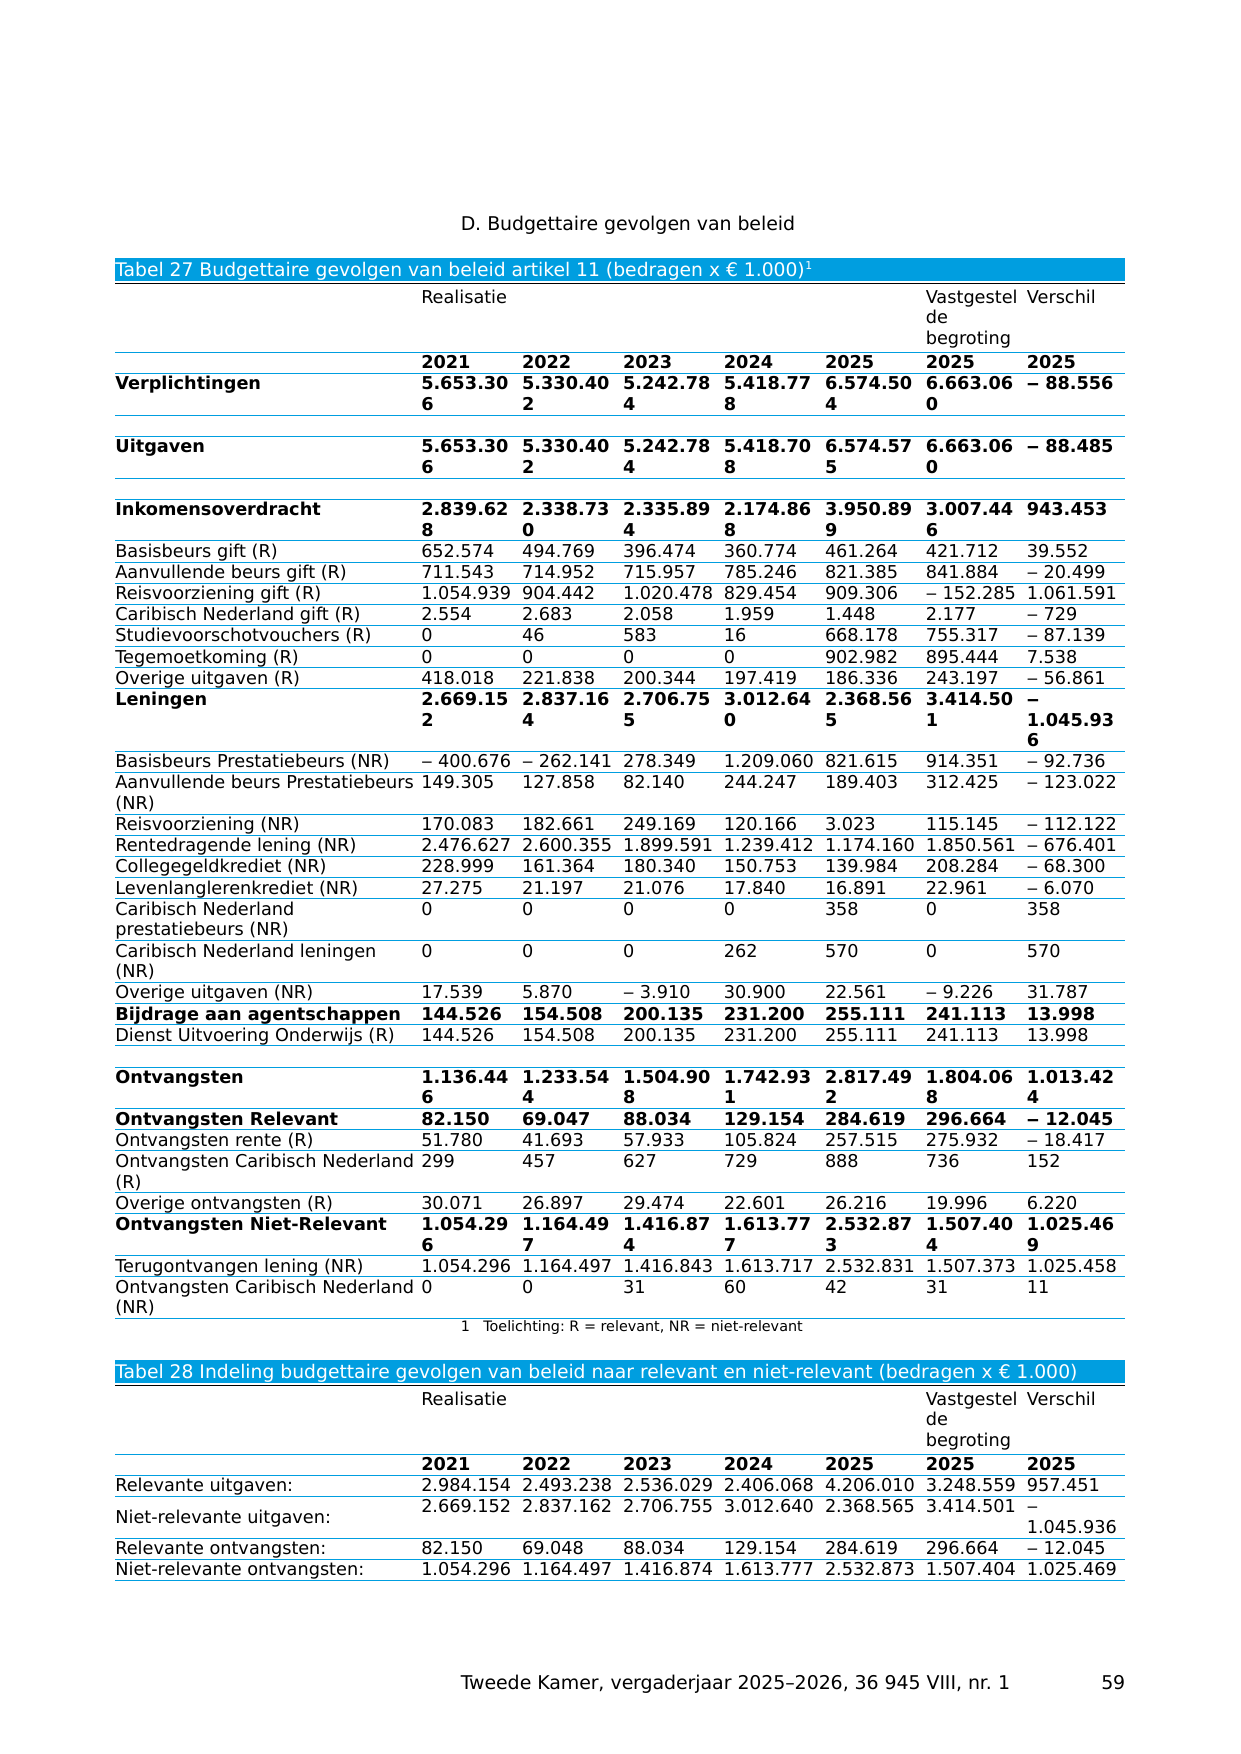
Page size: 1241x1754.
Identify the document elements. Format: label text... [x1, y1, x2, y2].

table_cell 0 [418, 941, 519, 982]
table_cell 255.111 [822, 1004, 923, 1024]
table_cell 2.706.755 [620, 1497, 721, 1538]
table_cell 1.061.591 [1024, 584, 1125, 604]
table_cell Aanvullende beurs Prestatiebeurs (NR) [115, 773, 418, 814]
table_cell 2025 [822, 1455, 923, 1475]
table_cell 2.493.238 [519, 1476, 620, 1496]
table_cell 570 [1024, 941, 1125, 982]
table_cell Overige uitgaven (R) [115, 668, 418, 688]
table_cell 2.368.565 [822, 1497, 923, 1538]
table_cell Terugontvangen lening (NR) [115, 1256, 418, 1276]
table_cell [923, 1046, 1024, 1066]
table_cell 249.169 [620, 815, 721, 835]
table_cell 241.113 [923, 1025, 1024, 1045]
table_cell [1024, 1046, 1125, 1066]
table_cell 296.664 [923, 1109, 1024, 1129]
table_cell Reisvoorziening (NR) [115, 815, 418, 835]
table_cell 115.145 [923, 815, 1024, 835]
table_cell 5.330.402 [519, 437, 620, 477]
table_cell 2022 [519, 353, 620, 373]
table_cell 1.164.497 [519, 1560, 620, 1580]
table_cell 30.900 [721, 983, 822, 1003]
table_cell 1.504.908 [620, 1068, 721, 1108]
table_cell 715.957 [620, 563, 721, 583]
table_cell 1.613.777 [721, 1214, 822, 1255]
table_cell [115, 1455, 418, 1475]
table_cell 1.507.404 [923, 1214, 1024, 1255]
table_cell Caribisch Nederland prestatiebeurs (NR) [115, 899, 418, 940]
table_cell 1.164.497 [519, 1256, 620, 1276]
table_cell 154.508 [519, 1004, 620, 1024]
table_cell 0 [620, 941, 721, 982]
table_cell Ontvangsten Caribisch Nederland (NR) [115, 1277, 418, 1318]
table_cell 1.239.412 [721, 836, 822, 856]
table_cell 30.071 [418, 1193, 519, 1213]
table_cell 1.742.931 [721, 1068, 822, 1108]
table_cell 1.959 [721, 605, 822, 625]
table_cell 0 [418, 647, 519, 667]
table_cell 2025 [1024, 353, 1125, 373]
table_cell Overige uitgaven (NR) [115, 983, 418, 1003]
table_cell [822, 1046, 923, 1066]
table_cell Tegemoetkoming (R) [115, 647, 418, 667]
table_cell 2.406.068 [721, 1476, 822, 1496]
table_cell 1.020.478 [620, 584, 721, 604]
table_cell 5.653.306 [418, 374, 519, 414]
table_cell 2.600.355 [519, 836, 620, 856]
table_cell [620, 1046, 721, 1066]
table_cell [418, 416, 519, 436]
table_cell 821.385 [822, 563, 923, 583]
table_cell 29.474 [620, 1193, 721, 1213]
table_cell Aanvullende beurs gift (R) [115, 563, 418, 583]
table_cell 583 [620, 626, 721, 646]
table_cell 231.200 [721, 1004, 822, 1024]
list Toelichting: R = relevant, NR = niet-relevant [461, 1319, 1125, 1335]
table_cell 200.344 [620, 668, 721, 688]
table_cell 82.140 [620, 773, 721, 814]
table_cell [115, 416, 418, 436]
table_cell Uitgaven [115, 437, 418, 477]
table_cell 2025 [923, 353, 1024, 373]
table_cell 2.683 [519, 605, 620, 625]
table_cell [418, 1046, 519, 1066]
table_cell 652.574 [418, 541, 519, 561]
table_cell 3.248.559 [923, 1476, 1024, 1496]
table_cell 127.858 [519, 773, 620, 814]
table_cell 711.543 [418, 563, 519, 583]
table_cell 1.416.843 [620, 1256, 721, 1276]
table_cell [115, 479, 418, 498]
table_cell 180.340 [620, 857, 721, 877]
table_cell Collegegeldkrediet (NR) [115, 857, 418, 877]
table_cell 909.306 [822, 584, 923, 604]
table_cell 3.950.899 [822, 500, 923, 540]
table_cell 1.025.469 [1024, 1560, 1125, 1580]
table_cell 943.453 [1024, 500, 1125, 540]
table_cell [721, 479, 822, 498]
table_cell 418.018 [418, 668, 519, 688]
table_cell 2.174.868 [721, 500, 822, 540]
table_cell Ontvangsten Niet-Relevant [115, 1214, 418, 1255]
table_cell 22.601 [721, 1193, 822, 1213]
table_cell 312.425 [923, 773, 1024, 814]
table_cell 2.338.730 [519, 500, 620, 540]
table_cell Niet-relevante uitgaven: [115, 1497, 418, 1538]
table_cell 2025 [822, 353, 923, 373]
table_cell 6.574.504 [822, 374, 923, 414]
table_cell 736 [923, 1151, 1024, 1192]
table_cell [115, 1386, 418, 1453]
table_cell 22.961 [923, 878, 1024, 898]
table_cell 255.111 [822, 1025, 923, 1045]
table_cell 2.837.164 [519, 689, 620, 751]
table_cell 2.368.565 [822, 689, 923, 751]
table_cell 197.419 [721, 668, 822, 688]
table_cell 46 [519, 626, 620, 646]
table_cell 1.507.373 [923, 1256, 1024, 1276]
table_cell 3.007.446 [923, 500, 1024, 540]
table_cell 11 [1024, 1277, 1125, 1318]
table_cell Overige ontvangsten (R) [115, 1193, 418, 1213]
table_cell 5.330.402 [519, 374, 620, 414]
table_cell 2024 [721, 353, 822, 373]
table_cell 41.693 [519, 1130, 620, 1150]
table_cell 16.891 [822, 878, 923, 898]
table_cell ‒ 123.022 [1024, 773, 1125, 814]
table_cell 755.317 [923, 626, 1024, 646]
table_cell 0 [620, 899, 721, 940]
table_cell 105.824 [721, 1130, 822, 1150]
table_cell 1.013.424 [1024, 1068, 1125, 1108]
table_cell 829.454 [721, 584, 822, 604]
table_cell [115, 353, 418, 373]
table_cell 2.554 [418, 605, 519, 625]
table_cell 0 [418, 1277, 519, 1318]
table_cell 228.999 [418, 857, 519, 877]
table_cell 888 [822, 1151, 923, 1192]
table_cell 5.242.784 [620, 374, 721, 414]
table_cell 0 [923, 899, 1024, 940]
table_cell 461.264 [822, 541, 923, 561]
table_cell 2.532.873 [822, 1560, 923, 1580]
table_cell 1.233.544 [519, 1068, 620, 1108]
table_cell ‒ 6.070 [1024, 878, 1125, 898]
table_cell ‒ 152.285 [923, 584, 1024, 604]
table_cell 627 [620, 1151, 721, 1192]
table_cell 1.899.591 [620, 836, 721, 856]
table_cell Reisvoorziening gift (R) [115, 584, 418, 604]
table_cell 457 [519, 1151, 620, 1192]
table_cell 161.364 [519, 857, 620, 877]
table_cell 5.653.306 [418, 437, 519, 477]
table_cell 841.884 [923, 563, 1024, 583]
table_cell 284.619 [822, 1109, 923, 1129]
table_cell 182.661 [519, 815, 620, 835]
table_cell 26.216 [822, 1193, 923, 1213]
table_cell 5.242.784 [620, 437, 721, 477]
table_cell 2.536.029 [620, 1476, 721, 1496]
table_cell [115, 284, 418, 352]
table_cell 1.448 [822, 605, 923, 625]
table_cell 21.197 [519, 878, 620, 898]
table_cell 82.150 [418, 1109, 519, 1129]
table_cell 3.012.640 [721, 1497, 822, 1538]
table_cell 17.840 [721, 878, 822, 898]
table_cell Relevante uitgaven: [115, 1476, 418, 1496]
table_cell 1.613.717 [721, 1256, 822, 1276]
table_cell 1.054.296 [418, 1256, 519, 1276]
table_cell 6.574.575 [822, 437, 923, 477]
table_cell 17.539 [418, 983, 519, 1003]
table_cell Studievoorschotvouchers (R) [115, 626, 418, 646]
table_cell 1.054.296 [418, 1214, 519, 1255]
table_cell 16 [721, 626, 822, 646]
table_cell Ontvangsten Caribisch Nederland (R) [115, 1151, 418, 1192]
table_cell 152 [1024, 1151, 1125, 1192]
table_cell 2.532.831 [822, 1256, 923, 1276]
table_cell [620, 479, 721, 498]
table_cell 2022 [519, 1455, 620, 1475]
table_cell 668.178 [822, 626, 923, 646]
table_cell Verschil [1024, 284, 1125, 352]
table_cell 1.850.561 [923, 836, 1024, 856]
table_cell 27.275 [418, 878, 519, 898]
table_cell 904.442 [519, 584, 620, 604]
table_cell 296.664 [923, 1539, 1024, 1559]
table_cell 729 [721, 1151, 822, 1192]
table_cell 902.982 [822, 647, 923, 667]
table_cell 200.135 [620, 1025, 721, 1045]
table_cell 494.769 [519, 541, 620, 561]
table_cell 139.984 [822, 857, 923, 877]
table_cell Realisatie [418, 284, 923, 352]
table_cell 2.058 [620, 605, 721, 625]
table_cell 244.247 [721, 773, 822, 814]
table_cell 31.787 [1024, 983, 1125, 1003]
table_cell 714.952 [519, 563, 620, 583]
table_cell ‒ 12.045 [1024, 1539, 1125, 1559]
table_cell 5.418.708 [721, 437, 822, 477]
table_cell 1.507.404 [923, 1560, 1024, 1580]
table_cell 1.416.874 [620, 1560, 721, 1580]
table_cell Dienst Uitvoering Onderwijs (R) [115, 1025, 418, 1045]
table_cell 31 [620, 1277, 721, 1318]
table_cell [721, 1046, 822, 1066]
table_cell 51.780 [418, 1130, 519, 1150]
table_cell Vastgestelde begroting [923, 1386, 1024, 1453]
table_cell 421.712 [923, 541, 1024, 561]
table_cell ‒ 87.139 [1024, 626, 1125, 646]
table_cell Leningen [115, 689, 418, 751]
table_cell 2.839.628 [418, 500, 519, 540]
table_cell 144.526 [418, 1004, 519, 1024]
table_cell 2.706.755 [620, 689, 721, 751]
table_cell 186.336 [822, 668, 923, 688]
table_cell ‒ 676.401 [1024, 836, 1125, 856]
table_cell [923, 479, 1024, 498]
table_cell ‒ 88.485 [1024, 437, 1125, 477]
table_cell 149.305 [418, 773, 519, 814]
table_cell ‒ 400.676 [418, 752, 519, 772]
table_cell ‒ 262.141 [519, 752, 620, 772]
table_cell [923, 416, 1024, 436]
table_cell 2.817.492 [822, 1068, 923, 1108]
table_cell Ontvangsten [115, 1068, 418, 1108]
table_cell 0 [721, 647, 822, 667]
table_cell 241.113 [923, 1004, 1024, 1024]
table_cell 2021 [418, 1455, 519, 1475]
table_cell [620, 416, 721, 436]
table_cell [822, 416, 923, 436]
table_cell 2.335.894 [620, 500, 721, 540]
table_cell 821.615 [822, 752, 923, 772]
table_cell 275.932 [923, 1130, 1024, 1150]
table_cell [519, 416, 620, 436]
table_cell 2.984.154 [418, 1476, 519, 1496]
table_cell 88.034 [620, 1109, 721, 1129]
table_cell 2.532.873 [822, 1214, 923, 1255]
table_cell 284.619 [822, 1539, 923, 1559]
table_cell 0 [519, 1277, 620, 1318]
table_cell 1.174.160 [822, 836, 923, 856]
table_cell ‒ 1.045.936 [1024, 1497, 1125, 1538]
table_cell [519, 479, 620, 498]
table_cell 144.526 [418, 1025, 519, 1045]
table_cell 358 [822, 899, 923, 940]
table_cell 2.837.162 [519, 1497, 620, 1538]
table_cell 13.998 [1024, 1004, 1125, 1024]
table_cell [721, 416, 822, 436]
table_cell 2023 [620, 1455, 721, 1475]
table_cell 570 [822, 941, 923, 982]
table_cell 1.054.939 [418, 584, 519, 604]
table_cell 1.416.874 [620, 1214, 721, 1255]
table_cell Niet-relevante ontvangsten: [115, 1560, 418, 1580]
table_cell 88.034 [620, 1539, 721, 1559]
table_cell 7.538 [1024, 647, 1125, 667]
table_cell 154.508 [519, 1025, 620, 1045]
table_cell 13.998 [1024, 1025, 1125, 1045]
table_cell Basisbeurs gift (R) [115, 541, 418, 561]
table_cell Caribisch Nederland gift (R) [115, 605, 418, 625]
table_cell 150.753 [721, 857, 822, 877]
table_cell 299 [418, 1151, 519, 1192]
table_cell 2.669.152 [418, 1497, 519, 1538]
table_cell 0 [418, 626, 519, 646]
table_cell [1024, 416, 1125, 436]
table_cell 129.154 [721, 1539, 822, 1559]
table_cell 0 [721, 899, 822, 940]
table_cell ‒ 56.861 [1024, 668, 1125, 688]
table_cell 19.996 [923, 1193, 1024, 1213]
table_cell 170.083 [418, 815, 519, 835]
table_cell 1.025.469 [1024, 1214, 1125, 1255]
table_cell [418, 479, 519, 498]
table_cell 2.476.627 [418, 836, 519, 856]
table_cell 6.220 [1024, 1193, 1125, 1213]
table_cell 1.054.296 [418, 1560, 519, 1580]
table_cell 1.136.446 [418, 1068, 519, 1108]
table_cell Realisatie [418, 1386, 923, 1453]
table_cell 0 [519, 899, 620, 940]
table_cell 278.349 [620, 752, 721, 772]
table_cell 221.838 [519, 668, 620, 688]
table_cell 39.552 [1024, 541, 1125, 561]
table_cell 396.474 [620, 541, 721, 561]
table_cell 57.933 [620, 1130, 721, 1150]
table_cell 1.613.777 [721, 1560, 822, 1580]
table_cell 60 [721, 1277, 822, 1318]
table_cell 0 [923, 941, 1024, 982]
table_cell Rentedragende lening (NR) [115, 836, 418, 856]
table_cell 5.418.778 [721, 374, 822, 414]
table_cell 21.076 [620, 878, 721, 898]
table_cell Bijdrage aan agentschappen [115, 1004, 418, 1024]
table_cell 82.150 [418, 1539, 519, 1559]
table_cell Relevante ontvangsten: [115, 1539, 418, 1559]
table_cell Ontvangsten Relevant [115, 1109, 418, 1129]
table_cell 208.284 [923, 857, 1024, 877]
title D. Budgettaire gevolgen van beleid [461, 213, 1125, 235]
table_cell 3.414.501 [923, 689, 1024, 751]
table_cell 2021 [418, 353, 519, 373]
table_cell 69.047 [519, 1109, 620, 1129]
table_cell 2.177 [923, 605, 1024, 625]
table_cell 895.444 [923, 647, 1024, 667]
table_cell 0 [620, 647, 721, 667]
table_cell 785.246 [721, 563, 822, 583]
table_cell ‒ 18.417 [1024, 1130, 1125, 1150]
table_cell Verplichtingen [115, 374, 418, 414]
table_cell 0 [519, 941, 620, 982]
table_cell 3.012.640 [721, 689, 822, 751]
table_cell 3.023 [822, 815, 923, 835]
table_cell ‒ 92.736 [1024, 752, 1125, 772]
table_cell Vastgestelde begroting [923, 284, 1024, 352]
table_cell ‒ 1.045.936 [1024, 689, 1125, 751]
table_cell ‒ 68.300 [1024, 857, 1125, 877]
table_cell 243.197 [923, 668, 1024, 688]
table_cell [822, 479, 923, 498]
table_cell 0 [519, 647, 620, 667]
table_cell 189.403 [822, 773, 923, 814]
table_cell [519, 1046, 620, 1066]
table_cell 129.154 [721, 1109, 822, 1129]
table_cell 6.663.060 [923, 374, 1024, 414]
table_cell Ontvangsten rente (R) [115, 1130, 418, 1150]
table_cell ‒ 20.499 [1024, 563, 1125, 583]
table_cell ‒ 3.910 [620, 983, 721, 1003]
table_cell Caribisch Nederland leningen (NR) [115, 941, 418, 982]
table_cell 120.166 [721, 815, 822, 835]
table_cell 2.669.152 [418, 689, 519, 751]
table_cell 26.897 [519, 1193, 620, 1213]
table_cell 2024 [721, 1455, 822, 1475]
table_cell 257.515 [822, 1130, 923, 1150]
table_cell 5.870 [519, 983, 620, 1003]
table_cell 200.135 [620, 1004, 721, 1024]
table_cell [1024, 479, 1125, 498]
table_cell 69.048 [519, 1539, 620, 1559]
table_cell ‒ 12.045 [1024, 1109, 1125, 1129]
table_cell 1.209.060 [721, 752, 822, 772]
table_cell Basisbeurs Prestatiebeurs (NR) [115, 752, 418, 772]
table_cell ‒ 729 [1024, 605, 1125, 625]
table_cell Inkomensoverdracht [115, 500, 418, 540]
table_cell ‒ 88.556 [1024, 374, 1125, 414]
table_cell 231.200 [721, 1025, 822, 1045]
table_cell 2025 [923, 1455, 1024, 1475]
table_cell 358 [1024, 899, 1125, 940]
table_cell 2025 [1024, 1455, 1125, 1475]
table_cell 1.804.068 [923, 1068, 1024, 1108]
table_cell ‒ 112.122 [1024, 815, 1125, 835]
table_cell 360.774 [721, 541, 822, 561]
table_cell [115, 1046, 418, 1066]
table_cell Levenlanglerenkrediet (NR) [115, 878, 418, 898]
table_cell 6.663.060 [923, 437, 1024, 477]
table_cell 42 [822, 1277, 923, 1318]
table_cell 0 [418, 899, 519, 940]
table_cell 1.164.497 [519, 1214, 620, 1255]
table_cell 914.351 [923, 752, 1024, 772]
table_cell 3.414.501 [923, 1497, 1024, 1538]
table_cell ‒ 9.226 [923, 983, 1024, 1003]
table_cell 22.561 [822, 983, 923, 1003]
table_cell 31 [923, 1277, 1024, 1318]
table_cell 2023 [620, 353, 721, 373]
table_cell 4.206.010 [822, 1476, 923, 1496]
table_cell Verschil [1024, 1386, 1125, 1453]
table_cell 262 [721, 941, 822, 982]
table_cell 957.451 [1024, 1476, 1125, 1496]
table_cell 1.025.458 [1024, 1256, 1125, 1276]
